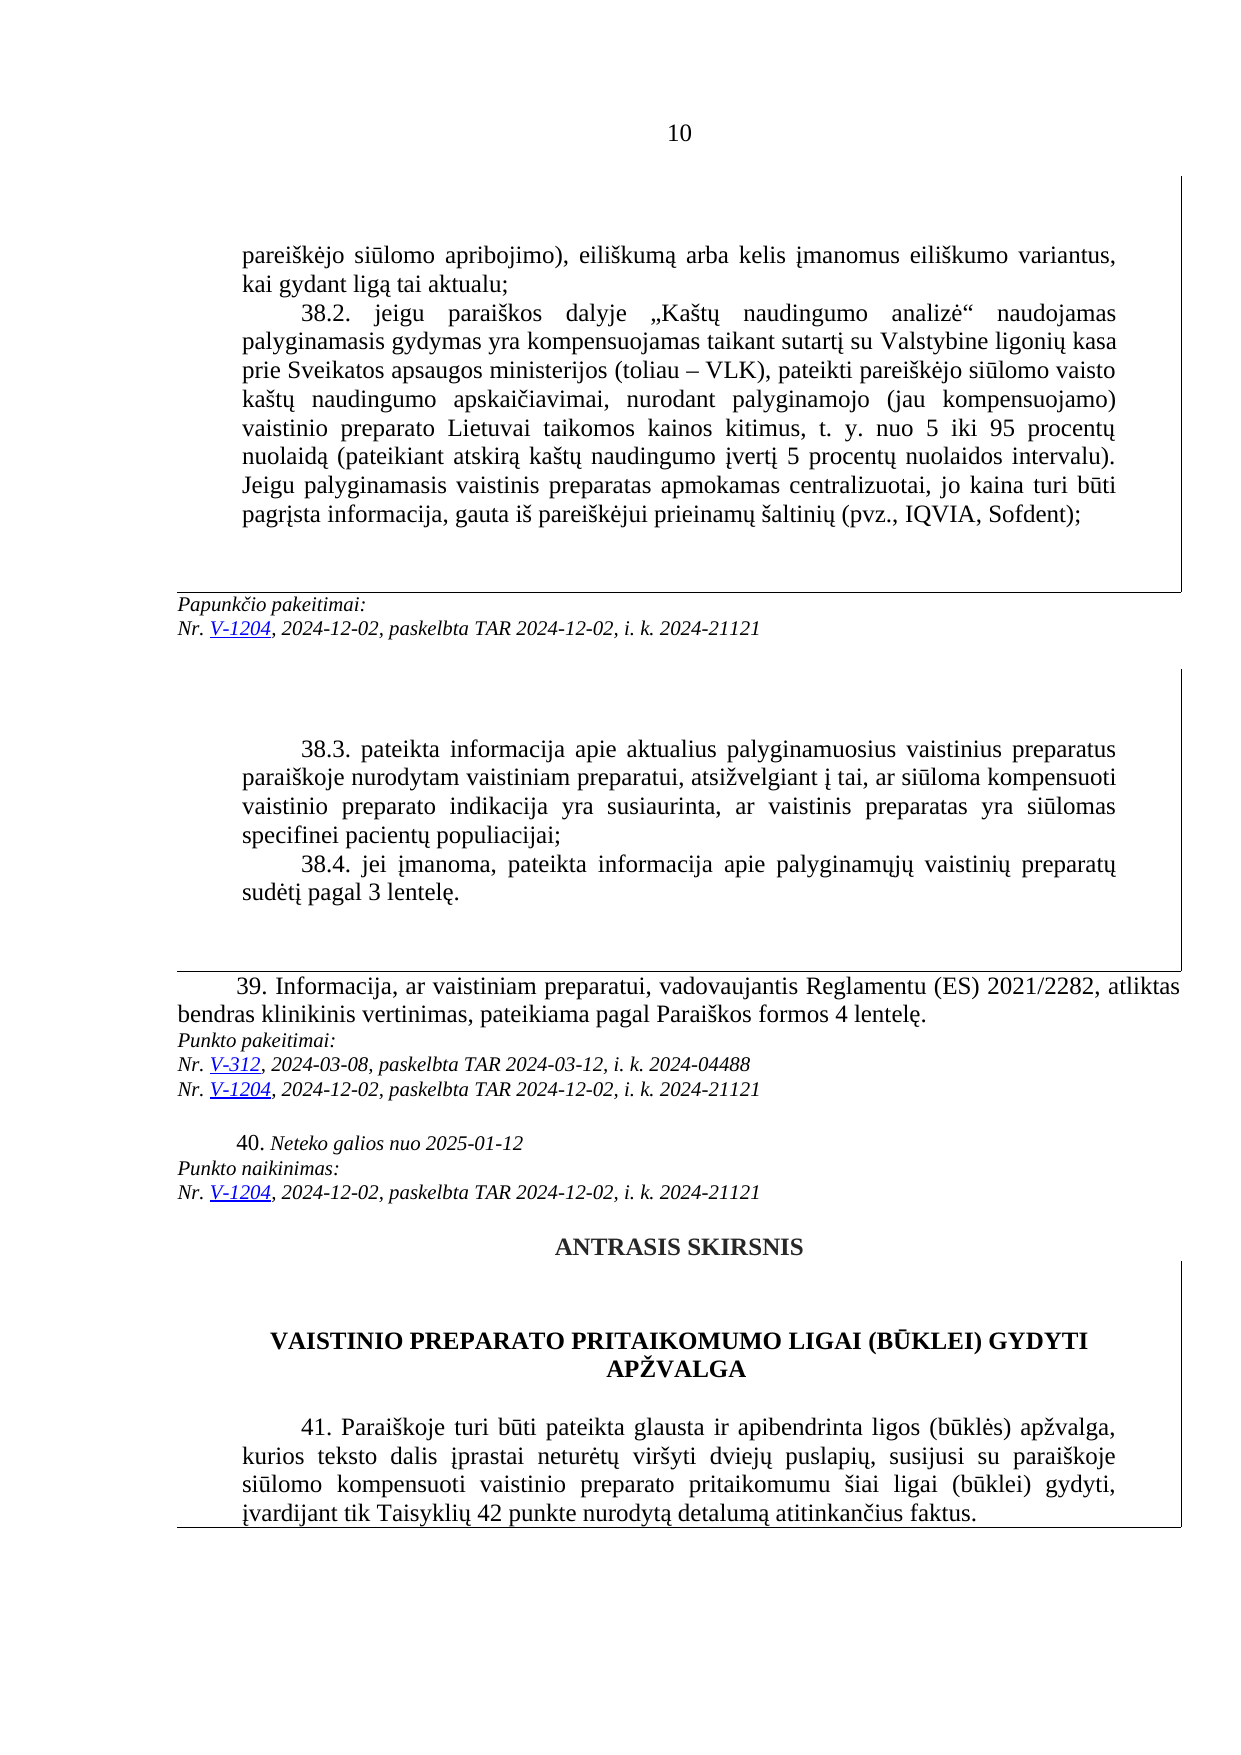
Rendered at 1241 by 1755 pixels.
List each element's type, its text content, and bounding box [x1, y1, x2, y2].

text Nr. V-1204, 2024-12-02, paskelbta TAR 2024-12-02, i. k. 2024-21121 [177, 1076, 1181, 1101]
text 38.3. pateikta informacija apie aktualius palyginamuosius vaistinius preparatus paraiškoje nurodytam vaistiniam preparatui, atsižvelgiant į tai, ar siūloma kompensuoti vaistinio preparato indikacija yra susiaurinta, ar vaistinis preparatas yra siūlomas specifinei pacientų populiacijai; [177, 669, 1181, 849]
text pareiškėjo siūlomo apribojimo), eiliškumą arba kelis įmanomus eiliškumo variantus, kai gydant ligą tai aktualu; [177, 176, 1181, 298]
text Punkto naikinimas: [177, 1156, 1181, 1180]
text Nr. V-1204, 2024-12-02, paskelbta TAR 2024-12-02, i. k. 2024-21121 [177, 616, 1181, 640]
text 40. Neteko galios nuo 2025-01-12 [177, 1129, 1181, 1156]
text 41. Paraiškoje turi būti pateikta glausta ir apibendrinta ligos (būklės) apžvalga, kurios teksto dalis įprastai neturėtų viršyti dviejų puslapių, susijusi su paraiškoje siūlomo kompensuoti vaistinio preparato pritaikomumu šiai ligai (būklei) gydyti, įvardijant tik Taisyklių 42 punkte nurodytą detalumą atitinkančius faktus. [177, 1412, 1181, 1527]
text 39. Informacija, ar vaistiniam preparatui, vadovaujantis Reglamentu (ES) 2021/2282, atliktas bendras klinikinis vertinimas, pateikiama pagal Paraiškos formos 4 lentelę. [177, 971, 1181, 1028]
text Nr. V-312, 2024-03-08, paskelbta TAR 2024-03-12, i. k. 2024-04488 [177, 1052, 1181, 1076]
text Papunkčio pakeitimai: [177, 592, 1181, 616]
subtitle ANTRASIS SKIRSNIS [177, 1232, 1181, 1261]
text Nr. V-1204, 2024-12-02, paskelbta TAR 2024-12-02, i. k. 2024-21121 [177, 1180, 1181, 1204]
text Punkto pakeitimai: [177, 1028, 1181, 1052]
text 38.4. jei įmanoma, pateikta informacija apie palyginamųjų vaistinių preparatų sudėtį pagal 3 lentelę. [177, 849, 1181, 971]
text VAISTINIO PREPARATO PRITAIKOMUMO LIGAI (BŪKLEI) GYDYTI APŽVALGA [177, 1261, 1181, 1383]
text 38.2. jeigu paraiškos dalyje „Kaštų naudingumo analizė“ naudojamas palyginamasis gydymas yra kompensuojamas taikant sutartį su Valstybine ligonių kasa prie Sveikatos apsaugos ministerijos (toliau – VLK), pateikti pareiškėjo siūlomo vaisto kaštų naudingumo apskaičiavimai, nurodant palyginamojo (jau kompensuojamo) vaistinio preparato Lietuvai taikomos kainos kitimus, t. y. nuo 5 iki 95 procentų nuolaidą (pateikiant atskirą kaštų naudingumo įvertį 5 procentų nuolaidos intervalu). Jeigu palyginamasis vaistinis preparatas apmokamas centralizuotai, jo kaina turi būti pagrįsta informacija, gauta iš pareiškėjui prieinamų šaltinių (pvz., IQVIA, Sofdent); [177, 298, 1181, 592]
